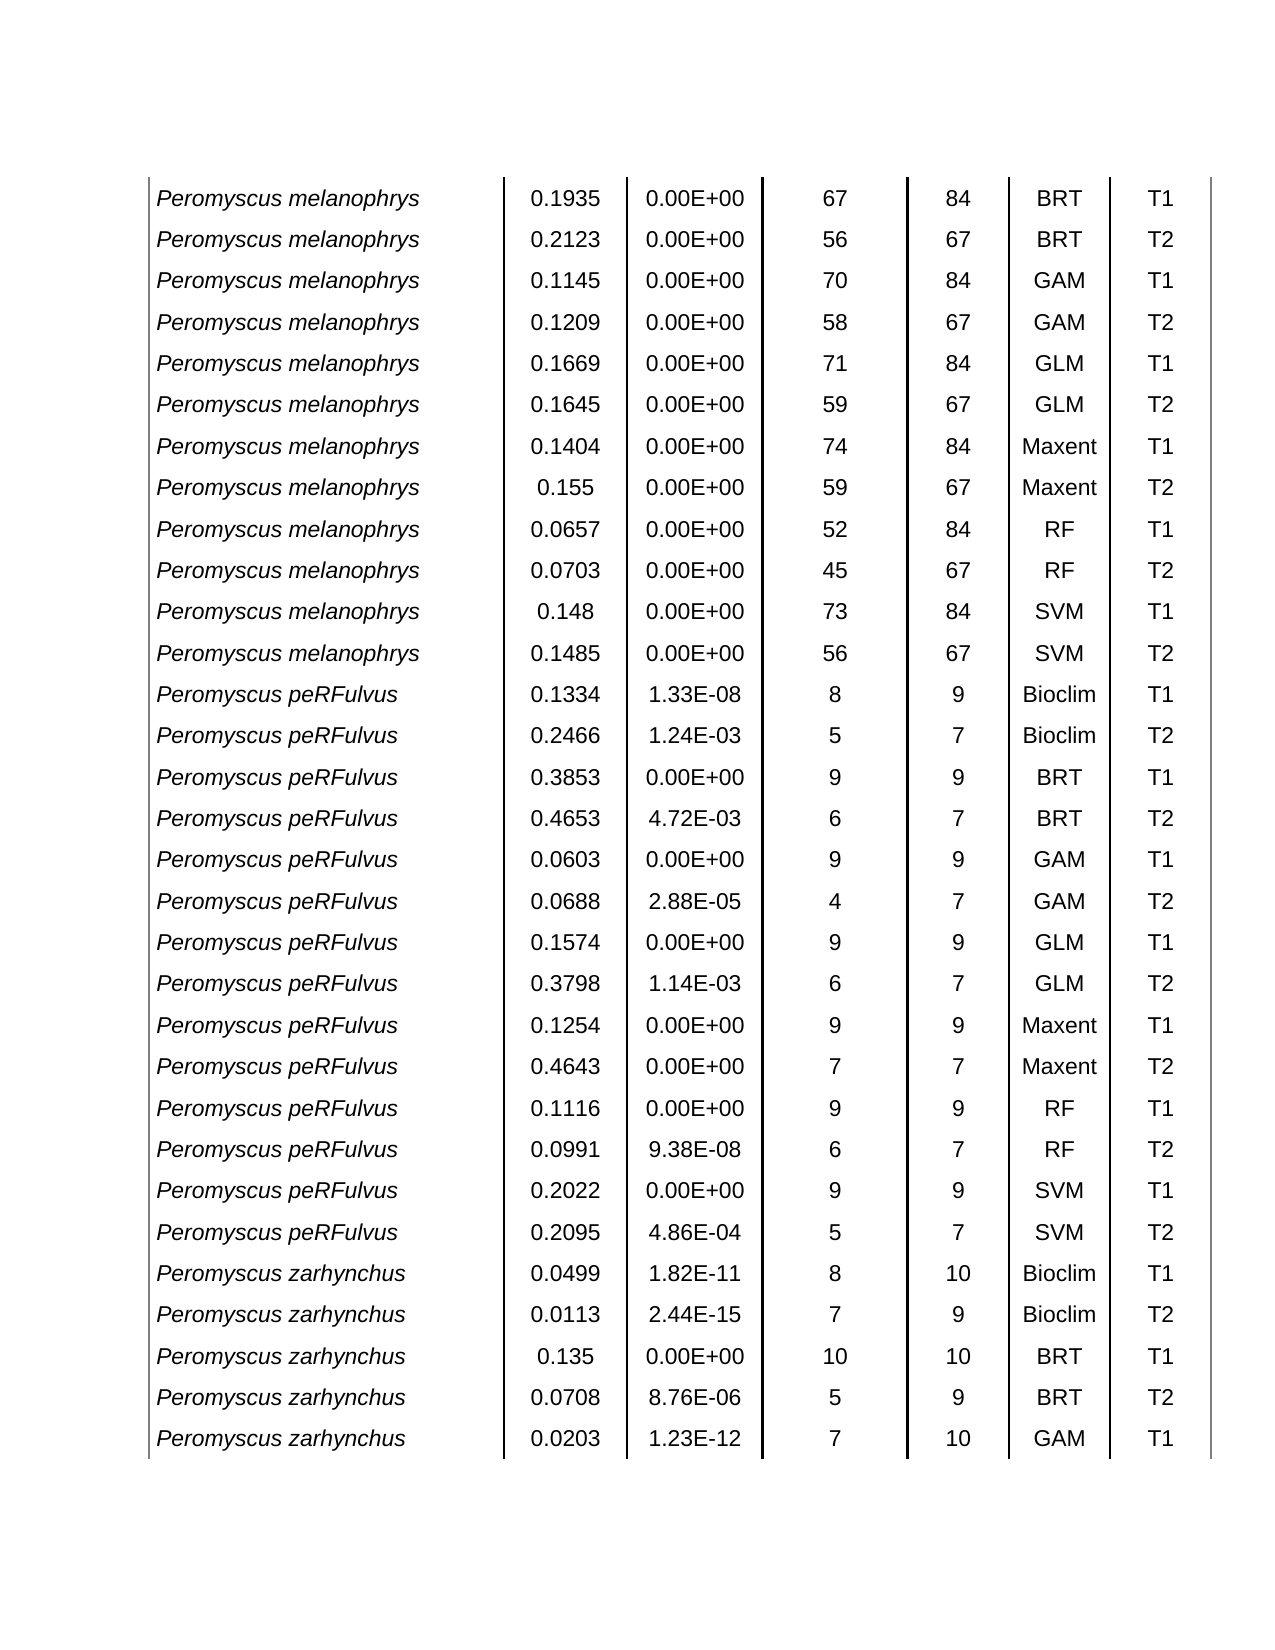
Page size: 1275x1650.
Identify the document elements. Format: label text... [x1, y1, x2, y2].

table_cell T1 [1111, 508, 1210, 549]
table_cell 7 [764, 1294, 906, 1335]
table_cell 0.00E+00 [628, 384, 761, 425]
table_cell T1 [1111, 756, 1210, 797]
table_cell 4 [764, 880, 906, 922]
table_cell T2 [1111, 1128, 1210, 1170]
table_cell BRT [1010, 177, 1109, 218]
table_cell 0.1645 [505, 384, 626, 425]
table_cell 73 [764, 591, 906, 632]
table_cell 0.0688 [505, 880, 626, 922]
table_cell Peromyscus peRFulvus [150, 798, 503, 839]
table_cell Peromyscus peRFulvus [150, 715, 503, 756]
table_cell 1.14E-03 [628, 963, 761, 1004]
table_cell T1 [1111, 1170, 1210, 1211]
table_cell 0.00E+00 [628, 1004, 761, 1046]
table_cell 5 [764, 1211, 906, 1252]
table_cell Peromyscus melanophrys [150, 467, 503, 508]
table_cell 9 [764, 756, 906, 797]
table_cell 67 [909, 632, 1008, 673]
table_cell BRT [1010, 219, 1109, 260]
table_cell 0.00E+00 [628, 839, 761, 880]
table_cell SVM [1010, 1211, 1109, 1252]
table_cell 84 [909, 508, 1008, 549]
table_cell 1.82E-11 [628, 1253, 761, 1294]
table_cell 84 [909, 425, 1008, 467]
table_cell 84 [909, 591, 1008, 632]
table_cell 0.00E+00 [628, 425, 761, 467]
table_cell T2 [1111, 798, 1210, 839]
table_cell 2.44E-15 [628, 1294, 761, 1335]
table_cell 0.00E+00 [628, 260, 761, 301]
table_cell 0.4643 [505, 1046, 626, 1087]
table_cell T2 [1111, 1046, 1210, 1087]
table_cell 9 [909, 756, 1008, 797]
table_cell 0.2466 [505, 715, 626, 756]
table_cell 1.24E-03 [628, 715, 761, 756]
table_cell 58 [764, 301, 906, 343]
table_cell GLM [1010, 963, 1109, 1004]
table_cell T2 [1111, 467, 1210, 508]
table_cell Peromyscus zarhynchus [150, 1376, 503, 1418]
table_cell 0.1485 [505, 632, 626, 673]
table_cell 9 [909, 1170, 1008, 1211]
table_cell 9 [764, 1087, 906, 1128]
table_cell Peromyscus peRFulvus [150, 674, 503, 715]
table_cell Peromyscus melanophrys [150, 219, 503, 260]
table_cell 74 [764, 425, 906, 467]
table_cell 7 [909, 1128, 1008, 1170]
table_cell T2 [1111, 880, 1210, 922]
table_cell Peromyscus zarhynchus [150, 1253, 503, 1294]
table_cell 1.23E-12 [628, 1418, 761, 1459]
table_cell 0.1116 [505, 1087, 626, 1128]
table_cell T1 [1111, 1418, 1210, 1459]
table_cell 0.00E+00 [628, 508, 761, 549]
table_cell Maxent [1010, 1004, 1109, 1046]
table_cell 7 [909, 963, 1008, 1004]
table_cell RF [1010, 1087, 1109, 1128]
table_cell 0.0499 [505, 1253, 626, 1294]
table_cell 8.76E-06 [628, 1376, 761, 1418]
table_cell Peromyscus melanophrys [150, 177, 503, 218]
table_cell BRT [1010, 1376, 1109, 1418]
table_cell Peromyscus peRFulvus [150, 922, 503, 963]
table_cell Maxent [1010, 1046, 1109, 1087]
table_cell Peromyscus melanophrys [150, 549, 503, 591]
table_cell T1 [1111, 343, 1210, 384]
table_cell 0.3853 [505, 756, 626, 797]
table_cell 0.00E+00 [628, 1170, 761, 1211]
table_cell 5 [764, 715, 906, 756]
table_cell 9 [764, 1004, 906, 1046]
table_cell Peromyscus zarhynchus [150, 1294, 503, 1335]
table_cell Maxent [1010, 467, 1109, 508]
table_cell 45 [764, 549, 906, 591]
table_cell 8 [764, 1253, 906, 1294]
table_cell Peromyscus melanophrys [150, 591, 503, 632]
table_cell Peromyscus peRFulvus [150, 756, 503, 797]
table_cell 0.0703 [505, 549, 626, 591]
table_cell Peromyscus peRFulvus [150, 1004, 503, 1046]
table_cell 84 [909, 260, 1008, 301]
table_cell Peromyscus peRFulvus [150, 1170, 503, 1211]
table_cell 7 [909, 1211, 1008, 1252]
table_cell 9 [909, 1087, 1008, 1128]
table_cell 0.2095 [505, 1211, 626, 1252]
table_cell T2 [1111, 1211, 1210, 1252]
table_cell 6 [764, 963, 906, 1004]
table_cell 0.00E+00 [628, 343, 761, 384]
table_cell 52 [764, 508, 906, 549]
table_cell 0.0657 [505, 508, 626, 549]
table_cell SVM [1010, 1170, 1109, 1211]
table_cell 7 [909, 715, 1008, 756]
table_cell 59 [764, 467, 906, 508]
table_cell 0.00E+00 [628, 632, 761, 673]
table_cell 1.33E-08 [628, 674, 761, 715]
table_cell T2 [1111, 1294, 1210, 1335]
table_cell T2 [1111, 963, 1210, 1004]
table_cell 0.1404 [505, 425, 626, 467]
table_cell T1 [1111, 1087, 1210, 1128]
table_cell 7 [764, 1418, 906, 1459]
table_cell 67 [909, 219, 1008, 260]
table_cell BRT [1010, 1335, 1109, 1376]
table_cell T1 [1111, 425, 1210, 467]
table_cell 67 [764, 177, 906, 218]
table_cell RF [1010, 508, 1109, 549]
table_cell Bioclim [1010, 1253, 1109, 1294]
table_cell 0.00E+00 [628, 177, 761, 218]
table_cell GLM [1010, 343, 1109, 384]
table_cell 0.00E+00 [628, 756, 761, 797]
table_cell Peromyscus melanophrys [150, 632, 503, 673]
table_cell 9 [764, 922, 906, 963]
table_cell 0.00E+00 [628, 591, 761, 632]
table_cell Peromyscus melanophrys [150, 384, 503, 425]
table_cell 5 [764, 1376, 906, 1418]
table_cell T1 [1111, 1253, 1210, 1294]
table_cell 7 [909, 1046, 1008, 1087]
table_cell 7 [909, 880, 1008, 922]
table_cell GAM [1010, 839, 1109, 880]
table_cell 59 [764, 384, 906, 425]
table_cell 70 [764, 260, 906, 301]
table_cell 67 [909, 301, 1008, 343]
table_cell 0.135 [505, 1335, 626, 1376]
table_cell 56 [764, 632, 906, 673]
table_cell 0.155 [505, 467, 626, 508]
table_cell T2 [1111, 384, 1210, 425]
table_cell T2 [1111, 549, 1210, 591]
table_cell Peromyscus melanophrys [150, 343, 503, 384]
table_cell 2.88E-05 [628, 880, 761, 922]
table_cell 84 [909, 177, 1008, 218]
table_cell 4.86E-04 [628, 1211, 761, 1252]
table_cell 0.00E+00 [628, 1335, 761, 1376]
table_cell 0.2022 [505, 1170, 626, 1211]
table_cell GLM [1010, 384, 1109, 425]
table_cell 0.148 [505, 591, 626, 632]
table_cell T1 [1111, 1004, 1210, 1046]
table_cell 0.3798 [505, 963, 626, 1004]
table_cell T2 [1111, 1376, 1210, 1418]
table_cell 0.00E+00 [628, 301, 761, 343]
table_cell 0.0603 [505, 839, 626, 880]
table_cell Peromyscus melanophrys [150, 425, 503, 467]
table_cell 0.0708 [505, 1376, 626, 1418]
table_cell 10 [764, 1335, 906, 1376]
table_cell 10 [909, 1253, 1008, 1294]
table_cell GAM [1010, 301, 1109, 343]
table_cell 6 [764, 1128, 906, 1170]
table_cell GAM [1010, 1418, 1109, 1459]
table_cell 0.00E+00 [628, 922, 761, 963]
table_cell 7 [909, 798, 1008, 839]
table_cell 71 [764, 343, 906, 384]
table_cell 0.1935 [505, 177, 626, 218]
table_cell Bioclim [1010, 715, 1109, 756]
table_cell 0.4653 [505, 798, 626, 839]
table_cell T2 [1111, 219, 1210, 260]
table_cell 67 [909, 384, 1008, 425]
table_cell T1 [1111, 591, 1210, 632]
table_cell Peromyscus peRFulvus [150, 880, 503, 922]
table_cell Peromyscus melanophrys [150, 260, 503, 301]
table_cell RF [1010, 1128, 1109, 1170]
table_cell RF [1010, 549, 1109, 591]
table_cell Bioclim [1010, 1294, 1109, 1335]
table_cell Peromyscus peRFulvus [150, 839, 503, 880]
table_cell 67 [909, 467, 1008, 508]
table_cell 0.0991 [505, 1128, 626, 1170]
table_cell T2 [1111, 301, 1210, 343]
table_cell T1 [1111, 674, 1210, 715]
table_cell 8 [764, 674, 906, 715]
table_cell Peromyscus melanophrys [150, 508, 503, 549]
table_cell Peromyscus peRFulvus [150, 1046, 503, 1087]
table_cell Peromyscus zarhynchus [150, 1335, 503, 1376]
table_cell 10 [909, 1418, 1008, 1459]
table_cell Peromyscus zarhynchus [150, 1418, 503, 1459]
table_cell GLM [1010, 922, 1109, 963]
table_cell 0.0203 [505, 1418, 626, 1459]
table_cell 9 [909, 1376, 1008, 1418]
table_cell 0.1145 [505, 260, 626, 301]
table_cell 0.00E+00 [628, 219, 761, 260]
table_cell 84 [909, 343, 1008, 384]
table_cell T1 [1111, 839, 1210, 880]
table_cell 10 [909, 1335, 1008, 1376]
table_cell Peromyscus peRFulvus [150, 1128, 503, 1170]
table_cell T2 [1111, 632, 1210, 673]
table_cell 0.0113 [505, 1294, 626, 1335]
table_cell 0.1254 [505, 1004, 626, 1046]
table_cell 0.2123 [505, 219, 626, 260]
table_cell Maxent [1010, 425, 1109, 467]
table_cell SVM [1010, 632, 1109, 673]
table_cell 7 [764, 1046, 906, 1087]
table_cell 56 [764, 219, 906, 260]
table_cell 0.00E+00 [628, 1046, 761, 1087]
table_cell T1 [1111, 177, 1210, 218]
table_cell 9 [909, 1294, 1008, 1335]
table_cell 6 [764, 798, 906, 839]
table_cell Peromyscus peRFulvus [150, 1211, 503, 1252]
table_cell Bioclim [1010, 674, 1109, 715]
table_cell Peromyscus peRFulvus [150, 963, 503, 1004]
table_cell 4.72E-03 [628, 798, 761, 839]
table_cell 0.00E+00 [628, 467, 761, 508]
table_cell 9.38E-08 [628, 1128, 761, 1170]
table_cell 0.1574 [505, 922, 626, 963]
table_cell Peromyscus peRFulvus [150, 1087, 503, 1128]
table_cell T1 [1111, 922, 1210, 963]
table_cell 0.1669 [505, 343, 626, 384]
table_cell 9 [909, 1004, 1008, 1046]
table_cell 0.00E+00 [628, 549, 761, 591]
table_cell 0.00E+00 [628, 1087, 761, 1128]
table_cell 9 [909, 922, 1008, 963]
table_cell 9 [764, 839, 906, 880]
table_cell T1 [1111, 1335, 1210, 1376]
table_cell 9 [909, 674, 1008, 715]
table_cell GAM [1010, 880, 1109, 922]
table_cell BRT [1010, 756, 1109, 797]
table_cell 67 [909, 549, 1008, 591]
table_cell T1 [1111, 260, 1210, 301]
table_cell Peromyscus melanophrys [150, 301, 503, 343]
table_cell T2 [1111, 715, 1210, 756]
table_cell GAM [1010, 260, 1109, 301]
table_cell 9 [764, 1170, 906, 1211]
table_cell 9 [909, 839, 1008, 880]
table_cell 0.1334 [505, 674, 626, 715]
table_cell 0.1209 [505, 301, 626, 343]
table_cell BRT [1010, 798, 1109, 839]
table_cell SVM [1010, 591, 1109, 632]
